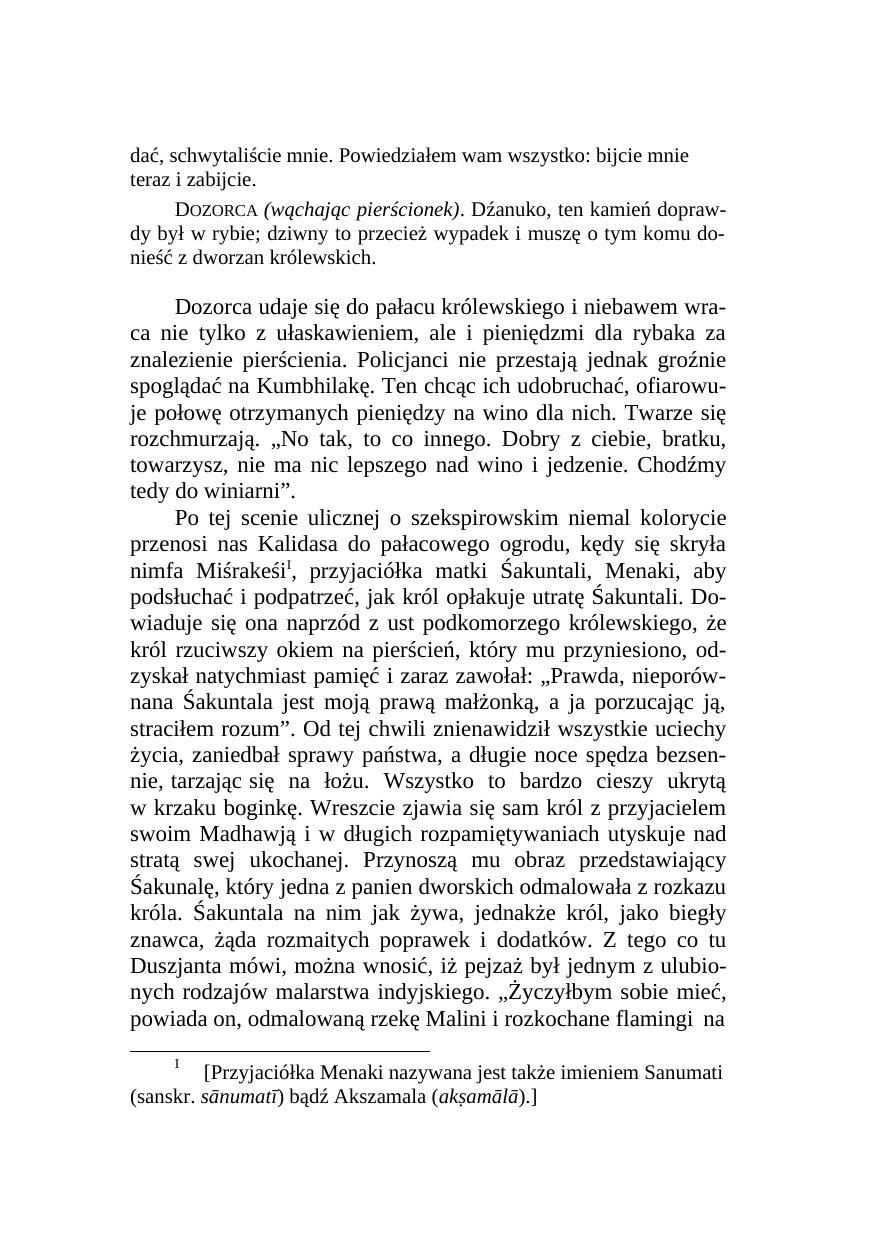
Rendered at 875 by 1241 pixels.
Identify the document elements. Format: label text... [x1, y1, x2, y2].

text I [Przyjaciółka Menaki nazywana jest także imieniem Sanumati (sanskr. sānumatī) bądź Akszamala (akṣamālā).] [130, 1050, 726, 1108]
text dać, schwytaliście mnie. Powiedziałem wam wszystko: bijcie mnie teraz i zabijcie. [130, 142, 717, 191]
text Po tej scenie ulicznej o szekspirowskim niemal kolorycie przenosi nas Kalidasa do pałacowego ogrodu, kędy się skryła nimfa MiśrakeśiI, przyjaciółka matki Śakuntali, Menaki, aby podsłuchać i podpatrzeć, jak król opłakuje utratę Śakuntali. Do- wiaduje się ona naprzód z ust podkomorzego królewskiego, że król rzuciwszy okiem na pierścień, który mu przyniesiono, od- zyskał natychmiast pamięć i zaraz zawołał: „Prawda, nieporów- nana Śakuntala jest moją prawą małżonką, a ja porzucając ją, straciłem rozum”. Od tej chwili znienawidził wszystkie uciechy życia, zaniedbał sprawy państwa, a długie noce spędza bezsen- nie, tarzając się na łożu. Wszystko to bardzo cieszy ukrytą w krzaku boginkę. Wreszcie zjawia się sam król z przyjacielem swoim Madhawją i w długich rozpamiętywaniach utyskuje nad stratą swej ukochanej. Przynoszą mu obraz przedstawiający Śakunalę, który jedna z panien dworskich odmalowała z rozkazu króla. Śakuntala na nim jak żywa, jednakże król, jako biegły znawca, żąda rozmaitych poprawek i dodatków. Z tego co tu Duszjanta mówi, można wnosić, iż pejzaż był jednym z ulubio- nych rodzajów malarstwa indyjskiego. „Życzyłbym sobie mieć, powiada on, odmalowaną rzekę Malini i rozkochane flamingi na [130, 504, 727, 1031]
text Dozorca udaje się do pałacu królewskiego i niebawem wra- ca nie tylko z ułaskawieniem, ale i pieniędzmi dla rybaka za znalezienie pierścienia. Policjanci nie przestają jednak groźnie spoglądać na Kumbhilakę. Ten chcąc ich udobruchać, ofiarowu- je połowę otrzymanych pieniędzy na wino dla nich. Twarze się rozchmurzają. „No tak, to co innego. Dobry z ciebie, bratku, towarzysz, nie ma nic lepszego nad wino i jedzenie. Chodźmy tedy do winiarni”. [130, 293, 727, 504]
text DOZORCA (wąchając pierścionek). Dźanuko, ten kamień dopraw- dy był w rybie; dziwny to przecież wypadek i muszę o tym komu do- nieść z dworzan królewskich. [130, 197, 727, 269]
